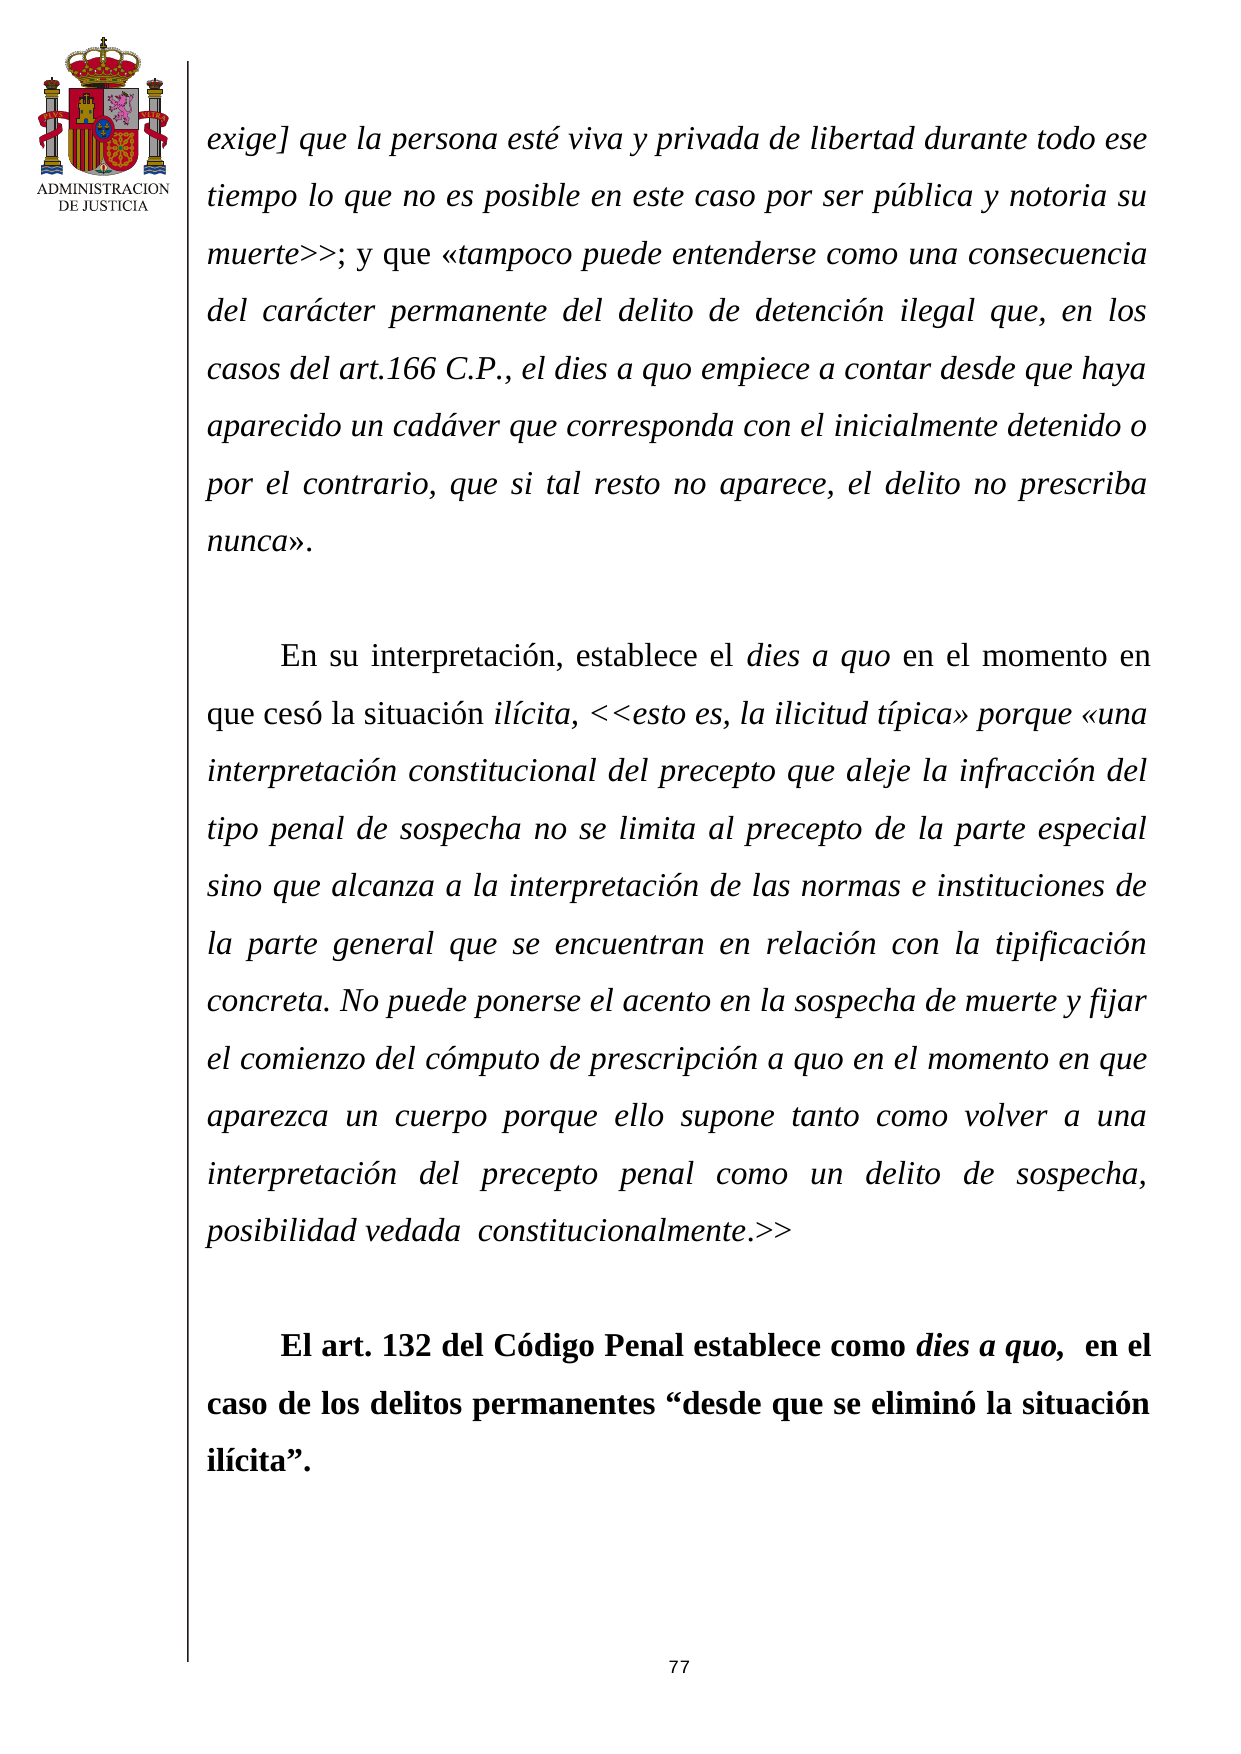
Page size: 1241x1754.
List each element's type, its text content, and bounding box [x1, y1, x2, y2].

text El art. 132 del Código Penal establece como dies a quo, en el caso de los delitos permanentes “desde que se eliminó la situación ilícita”. [207, 1326, 1152, 1479]
text En su interpretación, establece el dies a quo en el momento en que cesó la situación ilícita, <<esto es, la ilicitud típica» porque «una interpretación constitucional del precepto que aleje la infracción del tipo penal de sospecha no se limita al precepto de la parte especial sino que alcanza a la interpretación de las normas e instituciones de la parte general que se encuentran en relación con la tipificación concreta. No puede ponerse el acento en la sospecha de muerte y fijar el comienzo del cómputo de prescripción a quo en el momento en que aparezca un cuerpo porque ello supone tanto como volver a una interpretación del precepto penal como un delito de sospecha, posibilidad vedada constitucionalmente.>> [207, 636, 1152, 1249]
text exige] que la persona esté viva y privada de libertad durante todo ese tiempo lo que no es posible en este caso por ser pública y notoria su muerte>>; y que «tampoco puede entenderse como una consecuencia del carácter permanente del delito de detención ilegal que, en los casos del art.166 C.P., el dies a quo empiece a contar desde que haya aparecido un cadáver que corresponda con el inicialmente detenido o por el contrario, que si tal resto no aparece, el delito no prescriba nunca». [207, 118, 1152, 559]
